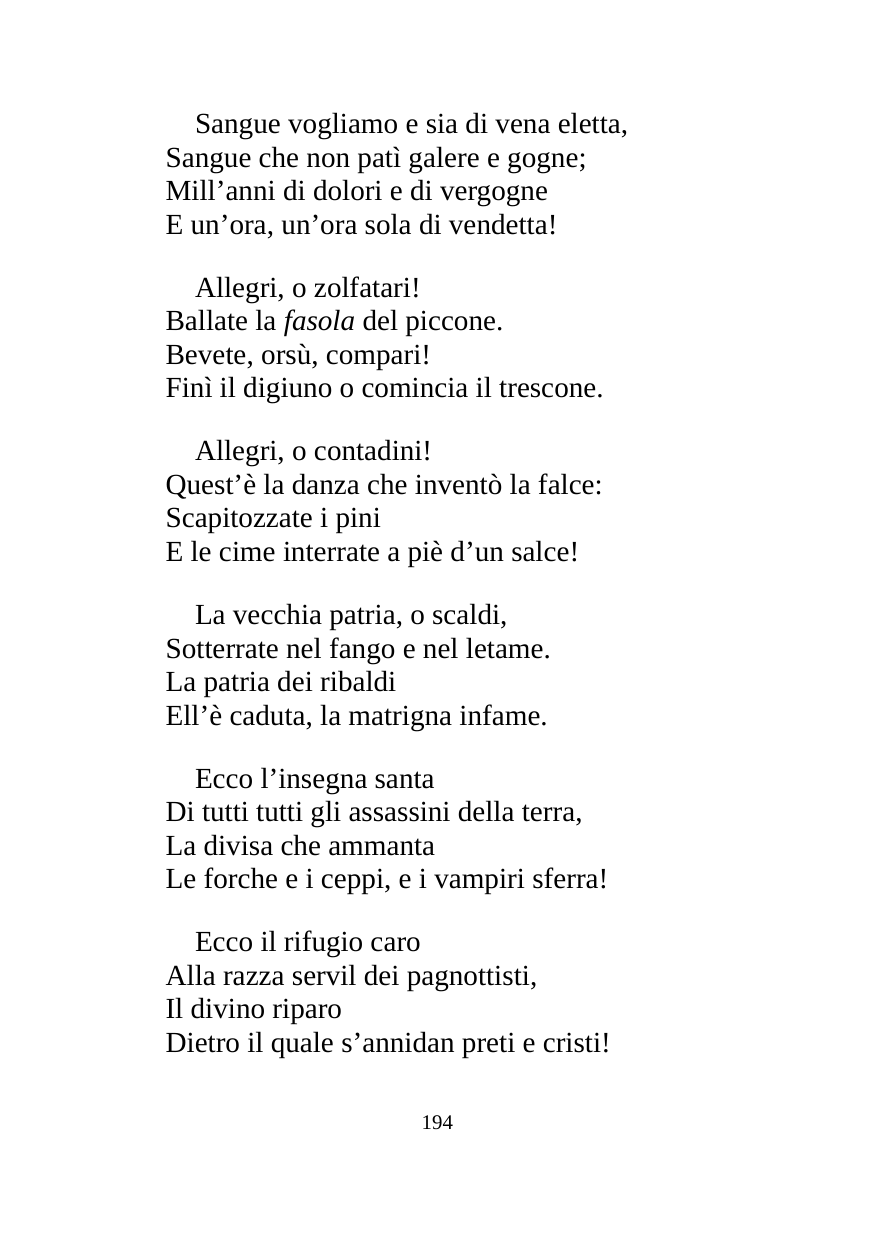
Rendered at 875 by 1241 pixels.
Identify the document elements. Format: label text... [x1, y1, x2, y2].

text Allegri, o contadini! Quest’è la danza che inventò la falce: Scapitozzate i pini E le cime interrate a piè d’un salce! [165, 433, 768, 568]
text La vecchia patria, o scaldi, Sotterrate nel fango e nel letame. La patria dei ribaldi Ell’è caduta, la matrigna infame. [165, 597, 768, 731]
text Ecco l’insegna santa Di tutti tutti gli assassini della terra, La divisa che ammanta Le forche e i ceppi, e i vampiri sferra! [165, 761, 768, 895]
text Sangue vogliamo e sia di vena eletta, Sangue che non patì galere e gogne; Mill’anni di dolori e di vergogne E un’ora, un’ora sola di vendetta! [165, 106, 768, 240]
text Allegri, o zolfatari! Ballate la fasola del piccone. Bevete, orsù, compari! Finì il digiuno o comincia il trescone. [165, 270, 768, 404]
text Ecco il rifugio caro Alla razza servil dei pagnottisti, Il divino riparo Dietro il quale s’annidan preti e cristi! [165, 924, 768, 1059]
